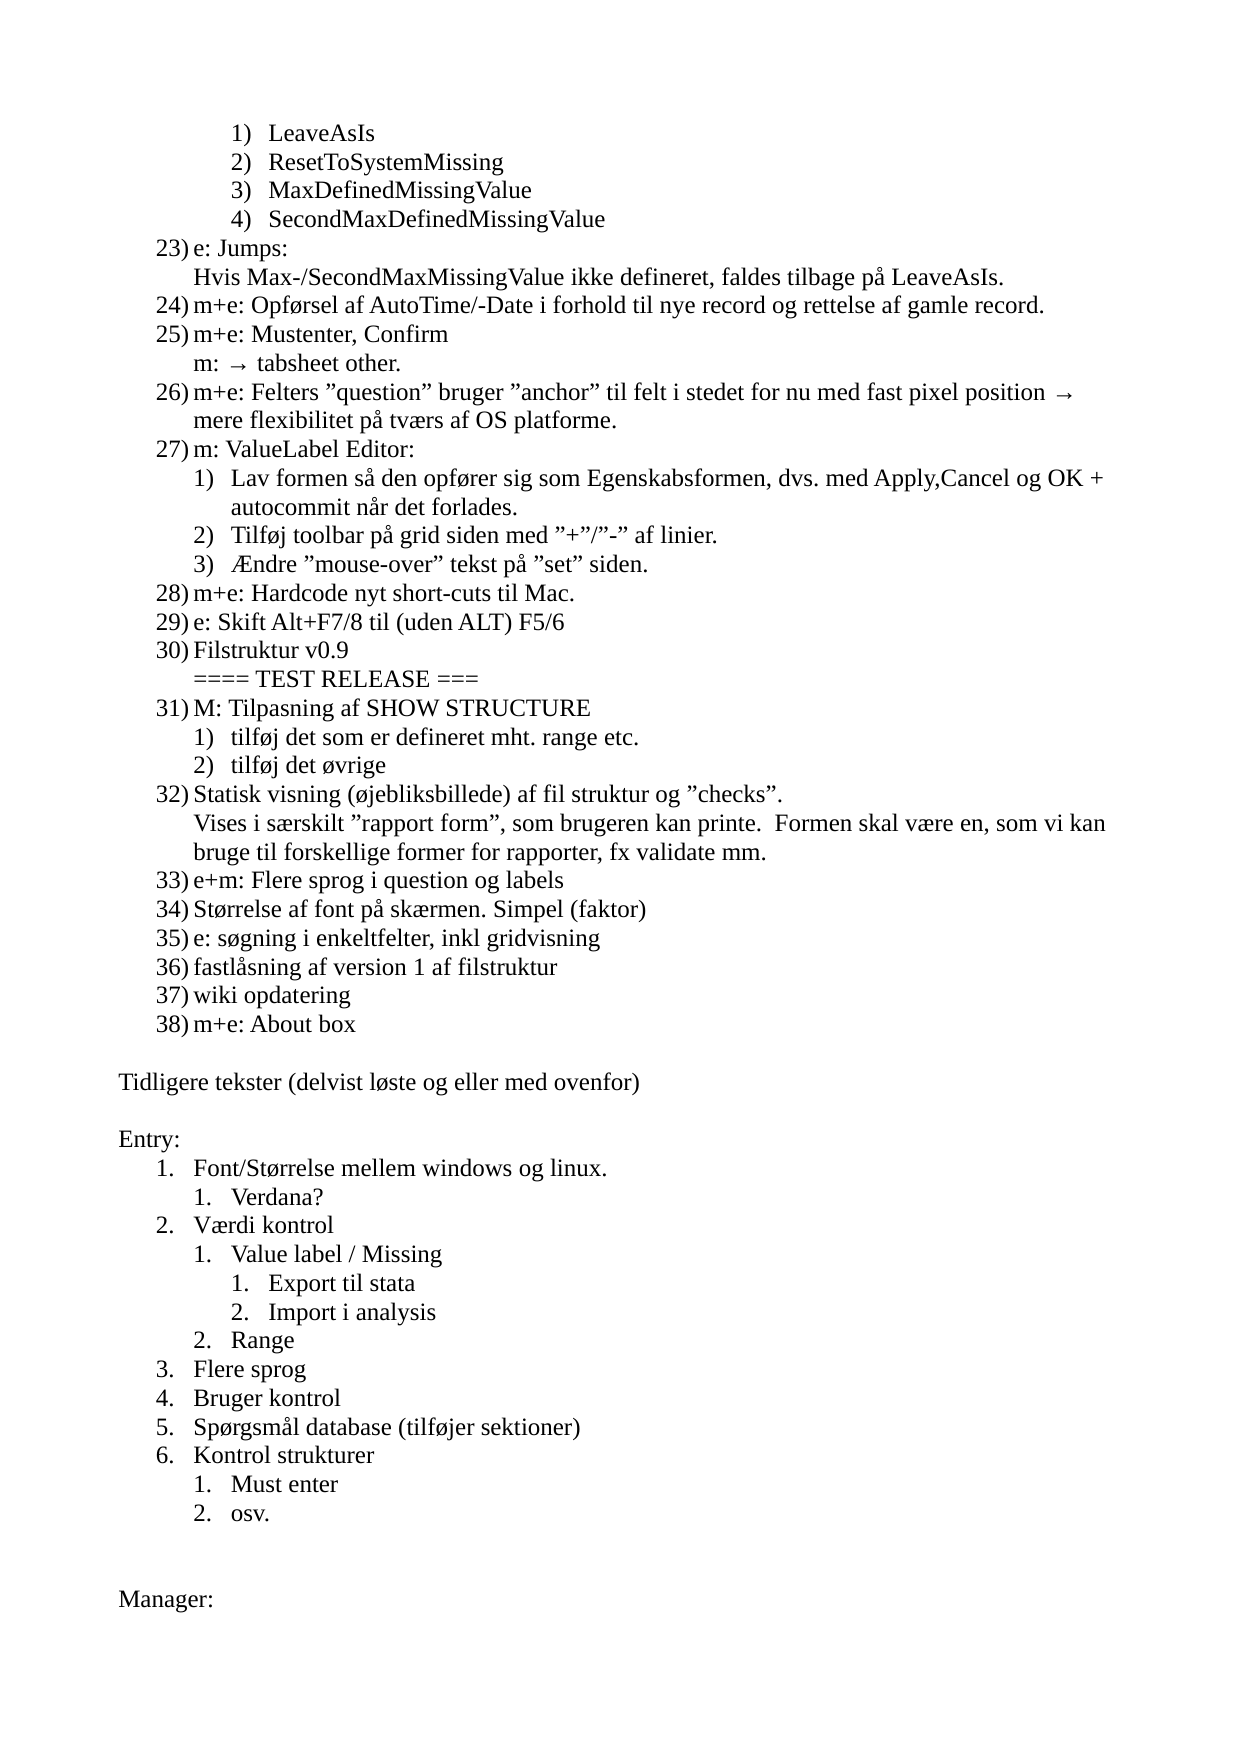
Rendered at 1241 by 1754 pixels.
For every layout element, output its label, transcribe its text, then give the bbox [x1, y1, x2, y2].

list Bruger kontrol [156, 1383, 1122, 1412]
list Verdana? [193, 1182, 1122, 1211]
list Import i analysis [231, 1297, 1122, 1326]
list Font/Størrelse mellem windows og linux. [156, 1153, 1122, 1182]
list e: Skift Alt+F7/8 til (uden ALT) F5/6 [156, 607, 1122, 636]
list Value label / Missing [193, 1239, 1122, 1268]
list SecondMaxDefinedMissingValue [231, 204, 1122, 233]
list Range [193, 1326, 1122, 1354]
list Spørgsmål database (tilføjer sektioner) [156, 1412, 1122, 1441]
list osv. [193, 1498, 1122, 1527]
list M: Tilpasning af SHOW STRUCTURE [156, 693, 1122, 722]
text Entry: [118, 1124, 1122, 1153]
list Kontrol strukturer [156, 1441, 1122, 1469]
list e+m: Flere sprog i question og labels [156, 866, 1122, 894]
list m+e: Felters ”question” bruger ”anchor” til felt i stedet for nu med fast pixel position → mere flexibilitet på tværs af OS platforme. [156, 377, 1122, 434]
list fastlåsning af version 1 af filstruktur [156, 952, 1122, 981]
list m: ValueLabel Editor: [156, 434, 1122, 463]
list m+e: Opførsel af AutoTime/-Date i forhold til nye record og rettelse af gamle record. [156, 291, 1122, 319]
list Export til stata [231, 1268, 1122, 1297]
list ResetToSystemMissing [231, 147, 1122, 176]
list MaxDefinedMissingValue [231, 176, 1122, 204]
list m+e: Mustenter, Confirm m: → tabsheet other. [156, 319, 1122, 377]
list tilføj det øvrige [193, 751, 1122, 779]
list Størrelse af font på skærmen. Simpel (faktor) [156, 894, 1122, 923]
list Ændre ”mouse-over” tekst på ”set” siden. [193, 549, 1122, 578]
text Tidligere tekster (delvist løste og eller med ovenfor) [118, 1067, 1122, 1096]
list m+e: Hardcode nyt short-cuts til Mac. [156, 578, 1122, 607]
list tilføj det som er defineret mht. range etc. [193, 722, 1122, 751]
list e: søgning i enkeltfelter, inkl gridvisning [156, 923, 1122, 952]
list Lav formen så den opfører sig som Egenskabsformen, dvs. med Apply,Cancel og OK + autocommit når det forlades. [193, 463, 1122, 521]
list LeaveAsIs [231, 118, 1122, 147]
list wiki opdatering [156, 981, 1122, 1009]
list Flere sprog [156, 1354, 1122, 1383]
list Tilføj toolbar på grid siden med ”+”/”-” af linier. [193, 521, 1122, 549]
list Statisk visning (øjebliksbillede) af fil struktur og ”checks”. Vises i særskilt ”rapport form”, som brugeren kan printe. Formen skal være en, som vi kan bruge til forskellige former for rapporter, fx validate mm. [156, 779, 1122, 866]
text Manager: [118, 1584, 1122, 1613]
list Filstruktur v0.9 ==== TEST RELEASE === [156, 636, 1122, 693]
list Værdi kontrol [156, 1211, 1122, 1239]
list m+e: About box [156, 1009, 1122, 1038]
list Must enter [193, 1469, 1122, 1498]
list e: Jumps: Hvis Max-/SecondMaxMissingValue ikke defineret, faldes tilbage på LeaveAsIs. [156, 233, 1122, 291]
